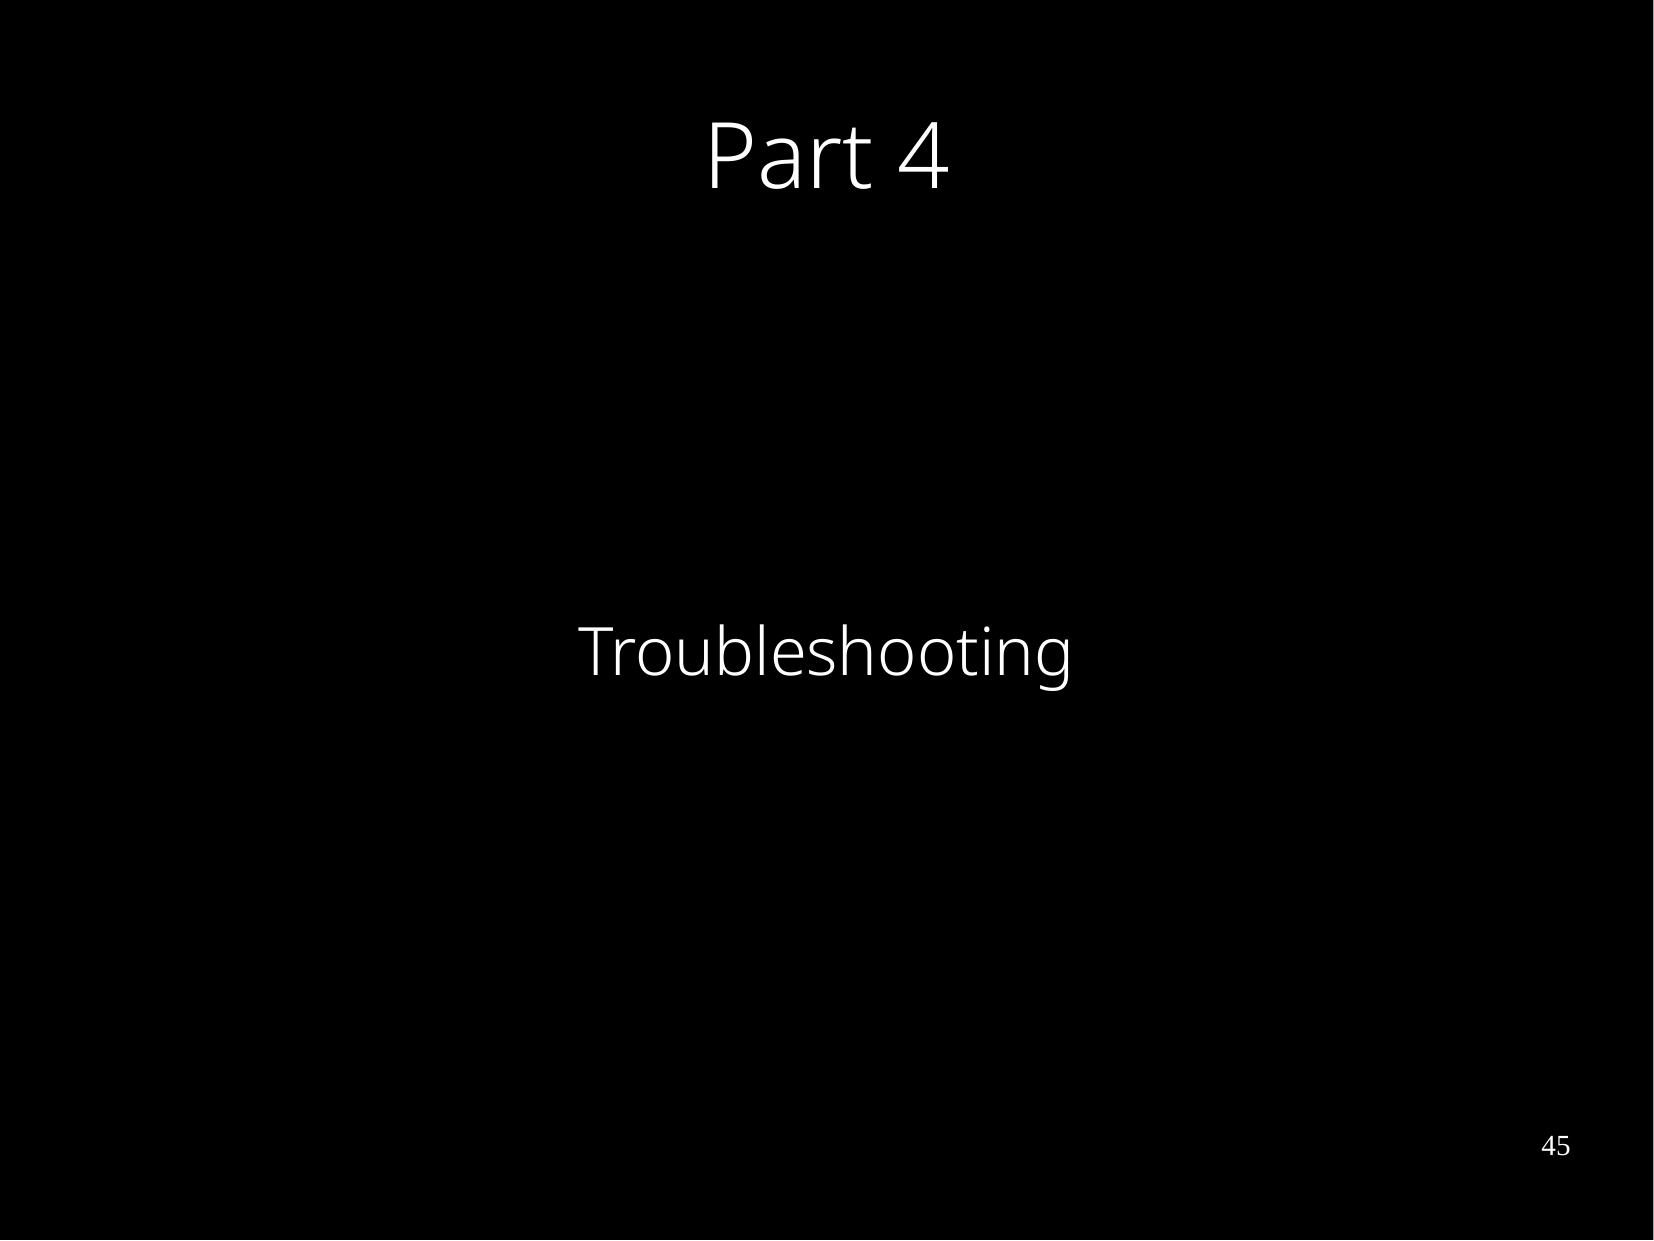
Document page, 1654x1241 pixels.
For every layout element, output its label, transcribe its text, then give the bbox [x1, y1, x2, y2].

title Part 4 [82, 49, 1571, 257]
subtitle Troubleshooting [82, 290, 1571, 1010]
